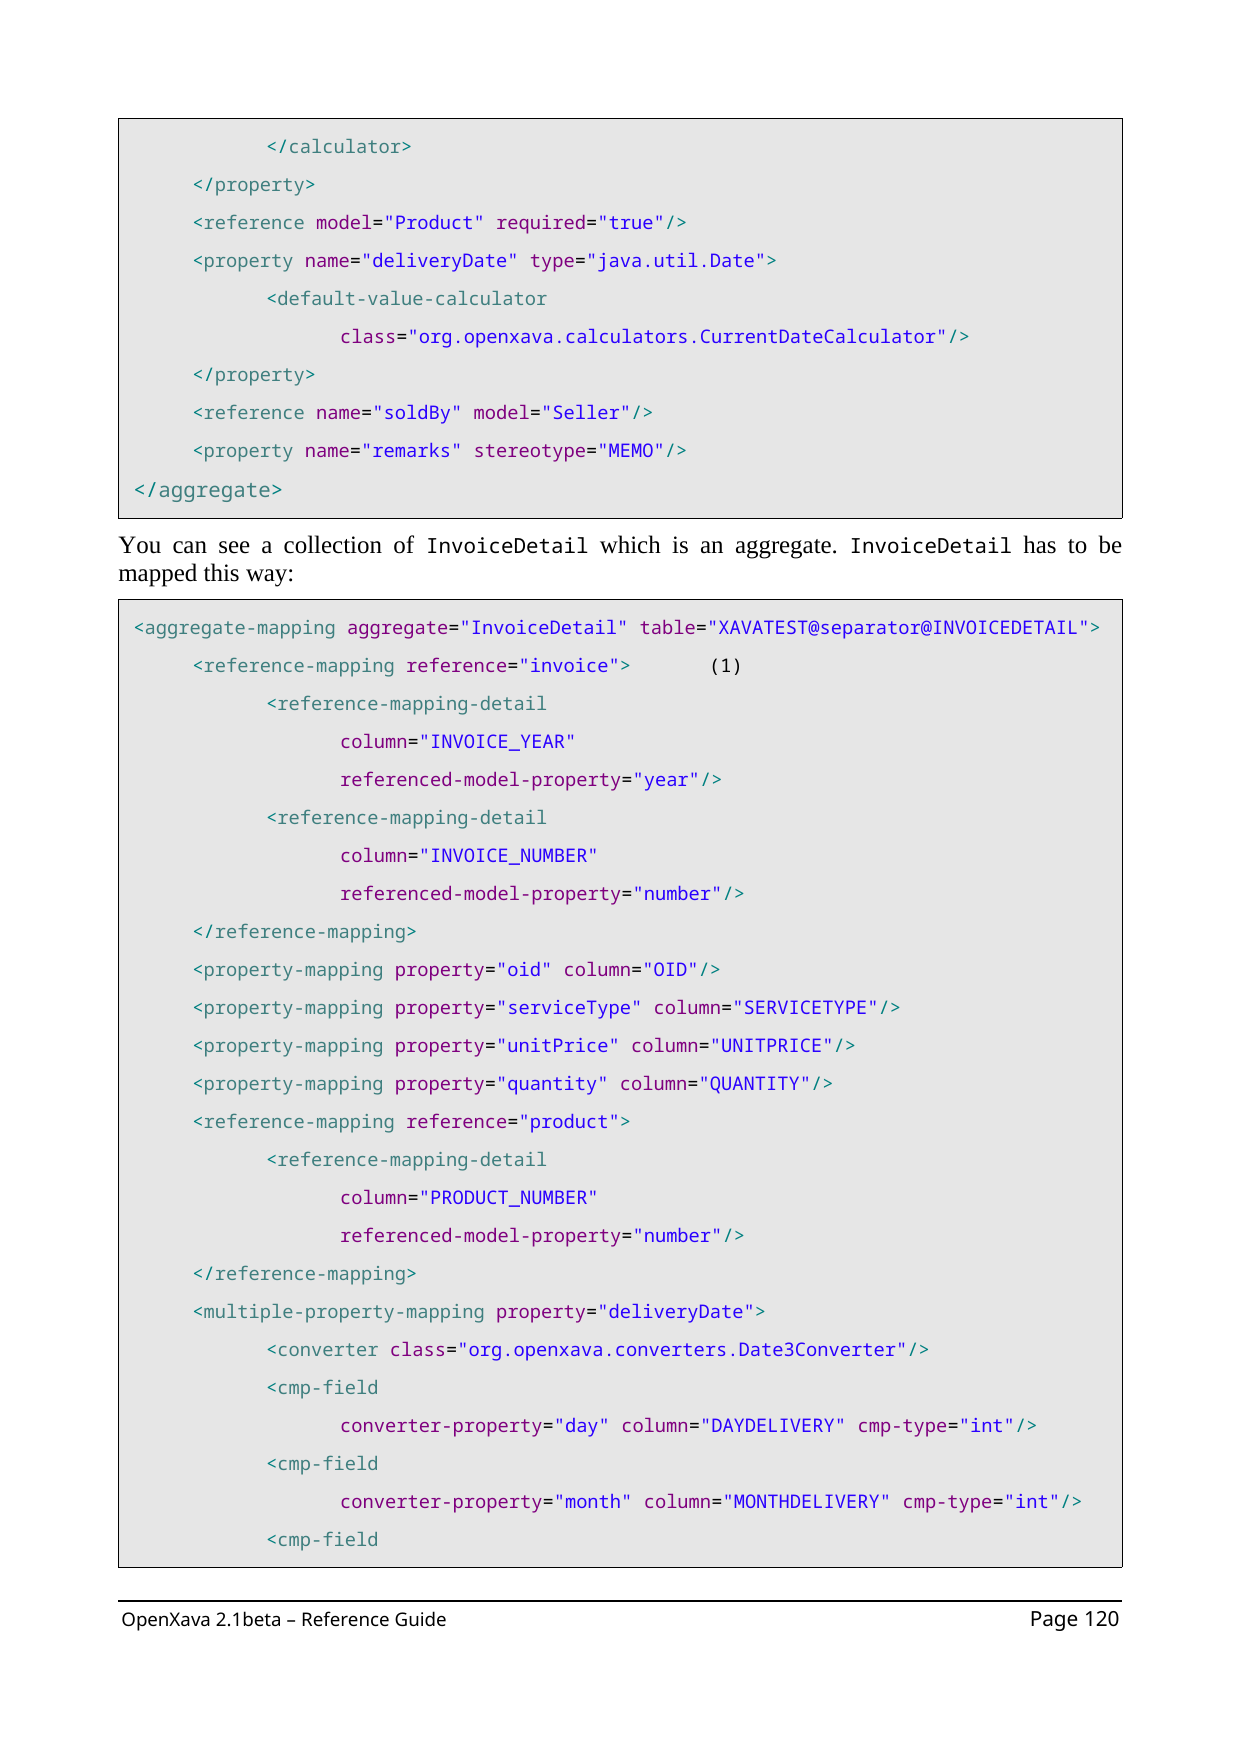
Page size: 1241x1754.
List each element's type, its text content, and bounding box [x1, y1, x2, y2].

text <converter class="org.openxava.converters.Date3Converter"/> [119, 1322, 1122, 1360]
text converter-property="month" column="MONTHDELIVERY" cmp-type="int"/> [119, 1474, 1122, 1512]
text <cmp-field [119, 1512, 1122, 1567]
text </reference-mapping> [119, 1246, 1122, 1284]
text referenced-model-property="number"/> [119, 1208, 1122, 1246]
text <reference-mapping-detail [119, 789, 1122, 827]
text </aggregate> [119, 460, 1122, 518]
text <reference-mapping reference="invoice"> (1) [119, 637, 1122, 675]
text referenced-model-property="number"/> [119, 865, 1122, 903]
text <property-mapping property="oid" column="OID"/> [119, 941, 1122, 979]
text <reference-mapping-detail [119, 1132, 1122, 1169]
text <property name="deliveryDate" type="java.util.Date"> [119, 232, 1122, 270]
text <cmp-field [119, 1436, 1122, 1474]
text <aggregate-mapping aggregate="InvoiceDetail" table="XAVATEST@separator@INVOICEDETAIL"> [119, 600, 1122, 637]
text <property-mapping property="serviceType" column="SERVICETYPE"/> [119, 979, 1122, 1017]
text <reference model="Product" required="true"/> [119, 194, 1122, 232]
text <reference-mapping-detail [119, 675, 1122, 713]
text converter-property="day" column="DAYDELIVERY" cmp-type="int"/> [119, 1398, 1122, 1436]
text You can see a collection of InvoiceDetail which is an aggregate. InvoiceDetail has to be mapped this way: [118, 531, 1122, 587]
text </property> [119, 156, 1122, 194]
text <default-value-calculator [119, 270, 1122, 308]
text </reference-mapping> [119, 903, 1122, 941]
text </calculator> [119, 119, 1122, 156]
text column="PRODUCT_NUMBER" [119, 1169, 1122, 1208]
text <property-mapping property="quantity" column="QUANTITY"/> [119, 1056, 1122, 1093]
text class="org.openxava.calculators.CurrentDateCalculator"/> [119, 308, 1122, 346]
text <property name="remarks" stereotype="MEMO"/> [119, 422, 1122, 460]
text <multiple-property-mapping property="deliveryDate"> [119, 1284, 1122, 1322]
text referenced-model-property="year"/> [119, 751, 1122, 789]
text <reference-mapping reference="product"> [119, 1093, 1122, 1132]
text <cmp-field [119, 1360, 1122, 1398]
text <property-mapping property="unitPrice" column="UNITPRICE"/> [119, 1017, 1122, 1056]
text <reference name="soldBy" model="Seller"/> [119, 384, 1122, 422]
text column="INVOICE_YEAR" [119, 713, 1122, 751]
text column="INVOICE_NUMBER" [119, 827, 1122, 865]
text </property> [119, 346, 1122, 384]
